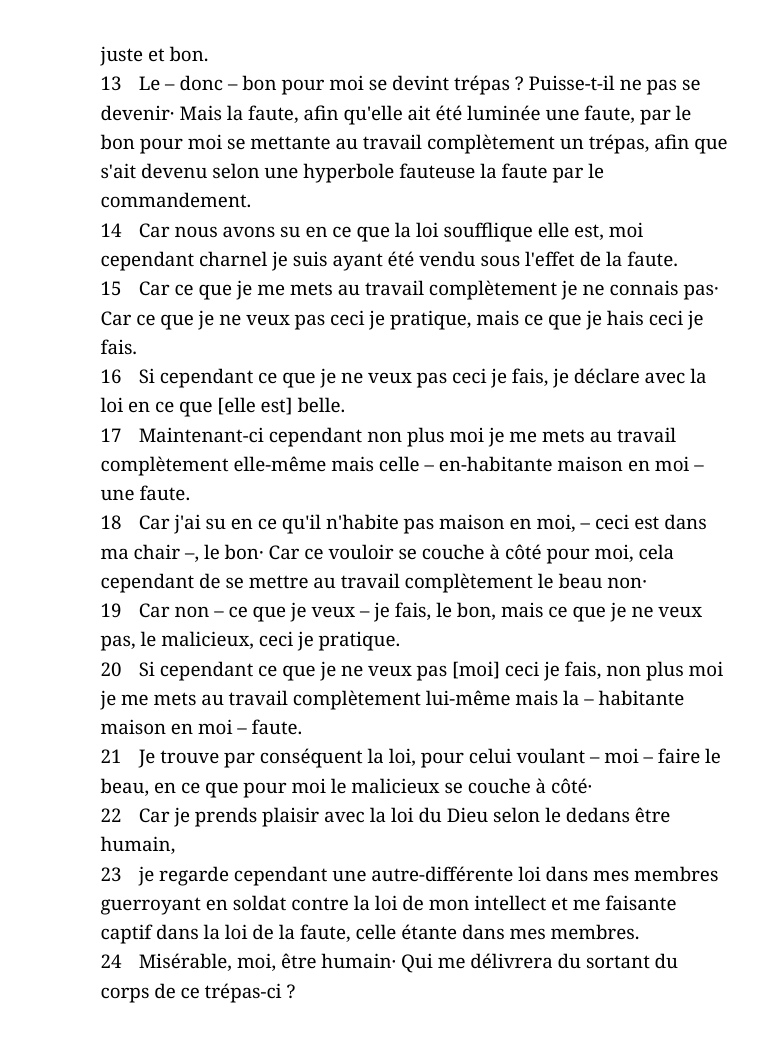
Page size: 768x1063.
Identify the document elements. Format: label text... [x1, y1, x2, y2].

text juste et bon. 13 Le – donc – bon pour moi se devint trépas ? Puisse-t-il ne pas se devenir· Mais la faute, afin qu'elle ait été luminée une faute, par le bon pour moi se mettante au travail complètement un trépas, afin que s'ait devenu selon une hyperbole fauteuse la faute par le commandement. 14 Car nous avons su en ce que la loi soufflique elle est, moi cependant charnel je suis ayant été vendu sous l'effet de la faute. 15 Car ce que je me mets au travail complètement je ne connais pas· Car ce que je ne veux pas ceci je pratique, mais ce que je hais ceci je fais. 16 Si cependant ce que je ne veux pas ceci je fais, je déclare avec la loi en ce que [elle est] belle. 17 Maintenant-ci cependant non plus moi je me mets au travail complètement elle-même mais celle – en-habitante maison en moi – une faute. 18 Car j'ai su en ce qu'il n'habite pas maison en moi, – ceci est dans ma chair –, le bon· Car ce vouloir se couche à côté pour moi, cela cependant de se mettre au travail complètement le beau non· 19 Car non – ce que je veux – je fais, le bon, mais ce que je ne veux pas, le malicieux, ceci je pratique. 20 Si cependant ce que je ne veux pas [moi] ceci je fais, non plus moi je me mets au travail complètement lui-même mais la – habitante maison en moi – faute. 21 Je trouve par conséquent la loi, pour celui voulant – moi – faire le beau, en ce que pour moi le malicieux se couche à côté· 22 Car je prends plaisir avec la loi du Dieu selon le dedans être humain, 23 je regarde cependant une autre-différente loi dans mes membres guerroyant en soldat contre la loi de mon intellect et me faisante captif dans la loi de la faute, celle étante dans mes membres. 24 Misérable, moi, être humain· Qui me délivrera du sortant du corps de ce trépas-ci ? [100, 41, 729, 1003]
